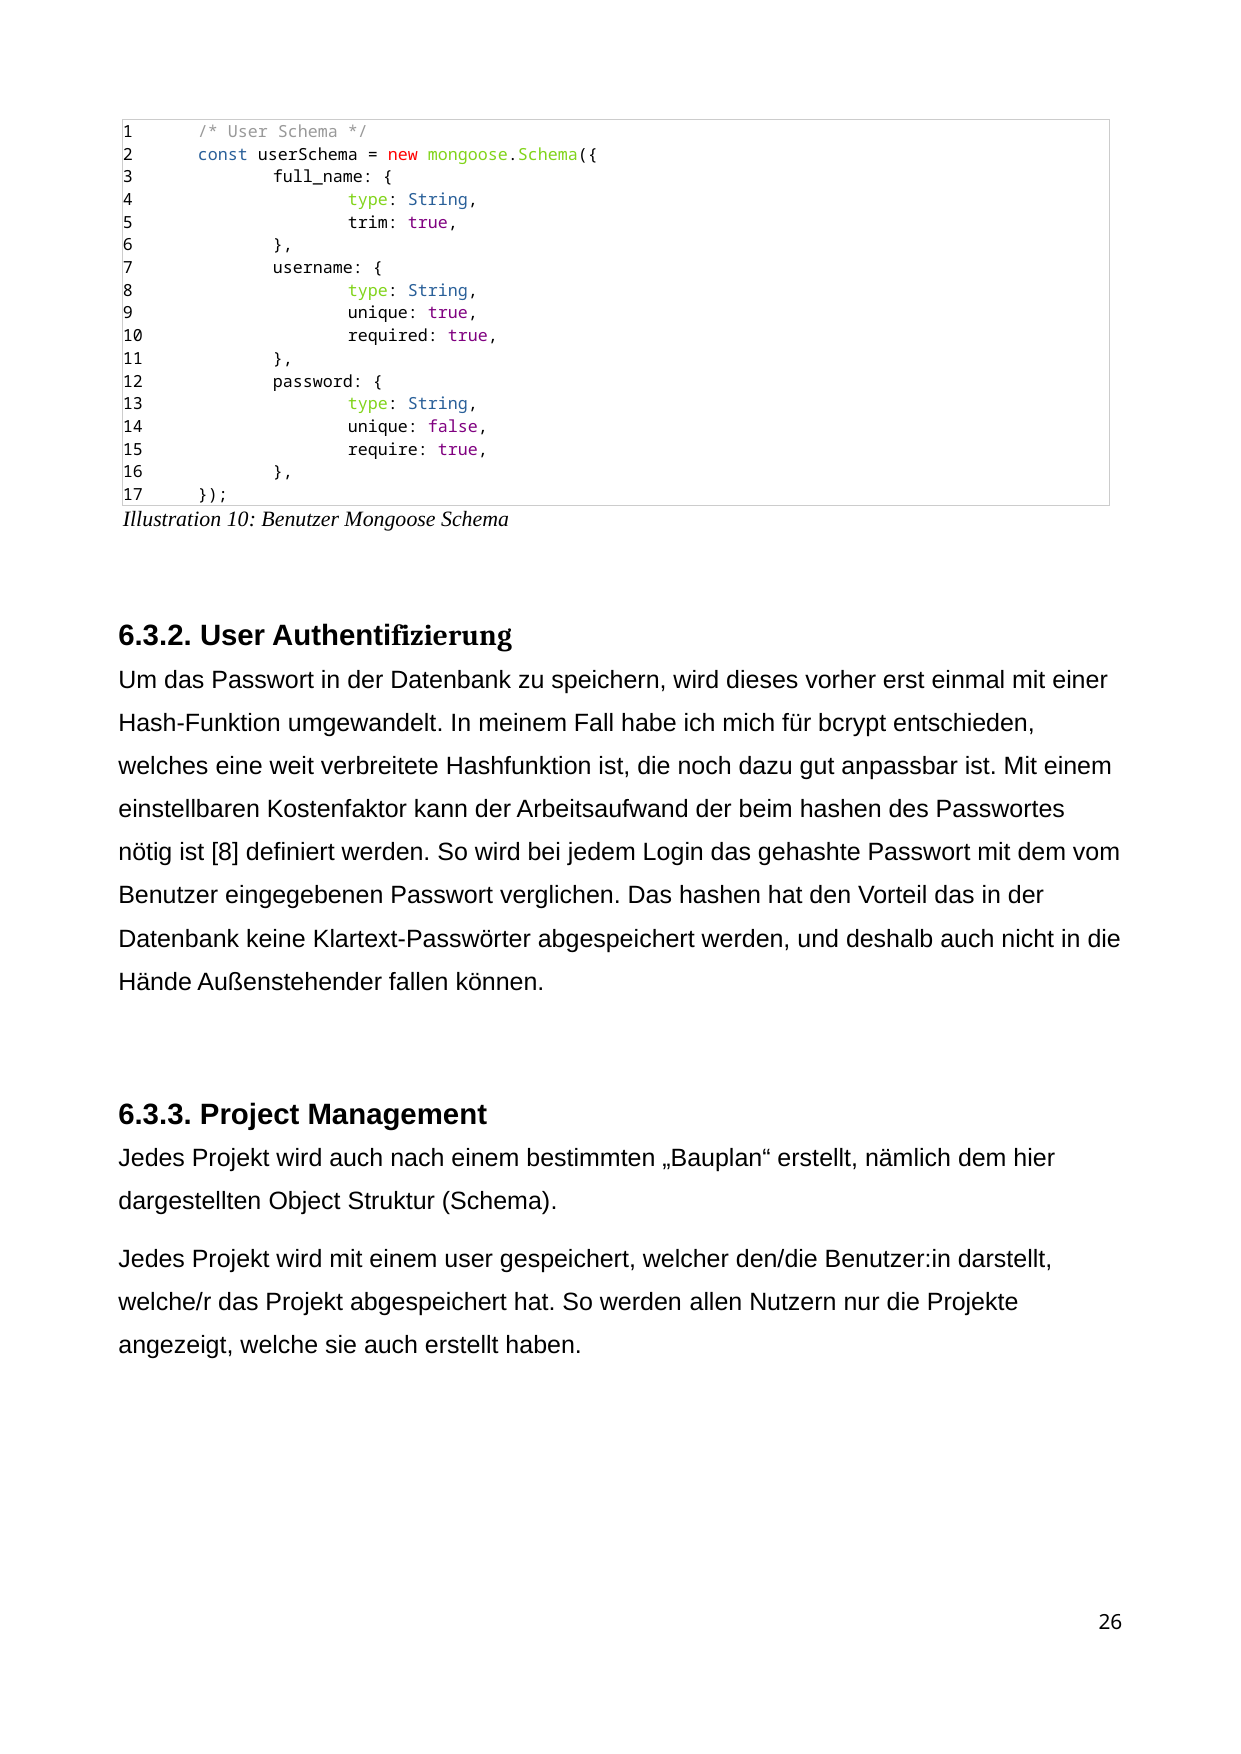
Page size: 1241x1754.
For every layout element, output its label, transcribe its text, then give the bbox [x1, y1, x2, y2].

text Um das Passwort in der Datenbank zu speichern, wird dieses vorher erst einmal mit einer Hash-Funktion umgewandelt. In meinem Fall habe ich mich für bcrypt entschieden, welches eine weit verbreitete Hashfunktion ist, die noch dazu gut anpassbar ist. Mit einem einstellbaren Kostenfaktor kann der Arbeitsaufwand der beim hashen des Passwortes nötig ist [8] definiert werden. So wird bei jedem Login das gehashte Passwort mit dem vom Benutzer eingegebenen Passwort verglichen. Das hashen hat den Vorteil das in der Datenbank keine Klartext-Passwörter abgespeichert werden, und deshalb auch nicht in die Hände Außenstehender fallen können. [118, 665, 1122, 996]
subtitle 6.3.3. Project Management [118, 1097, 1122, 1131]
text Jedes Projekt wird auch nach einem bestimmten „Bauplan“ erstellt, nämlich dem hier dargestellten Object Struktur (Schema). [118, 1143, 1122, 1215]
text Illustration 10: Benutzer Mongoose Schema [123, 506, 1110, 531]
text Illustration 10: Benutzer Mongoose Schema [123, 132, 1109, 505]
subtitle 6.3.2. User Authentifizierung [118, 618, 1122, 652]
text Jedes Projekt wird mit einem user gespeichert, welcher den/die Benutzer:in darstellt, welche/r das Projekt abgespeichert hat. So werden allen Nutzern nur die Projekte angezeigt, welche sie auch erstellt haben. [118, 1244, 1122, 1359]
